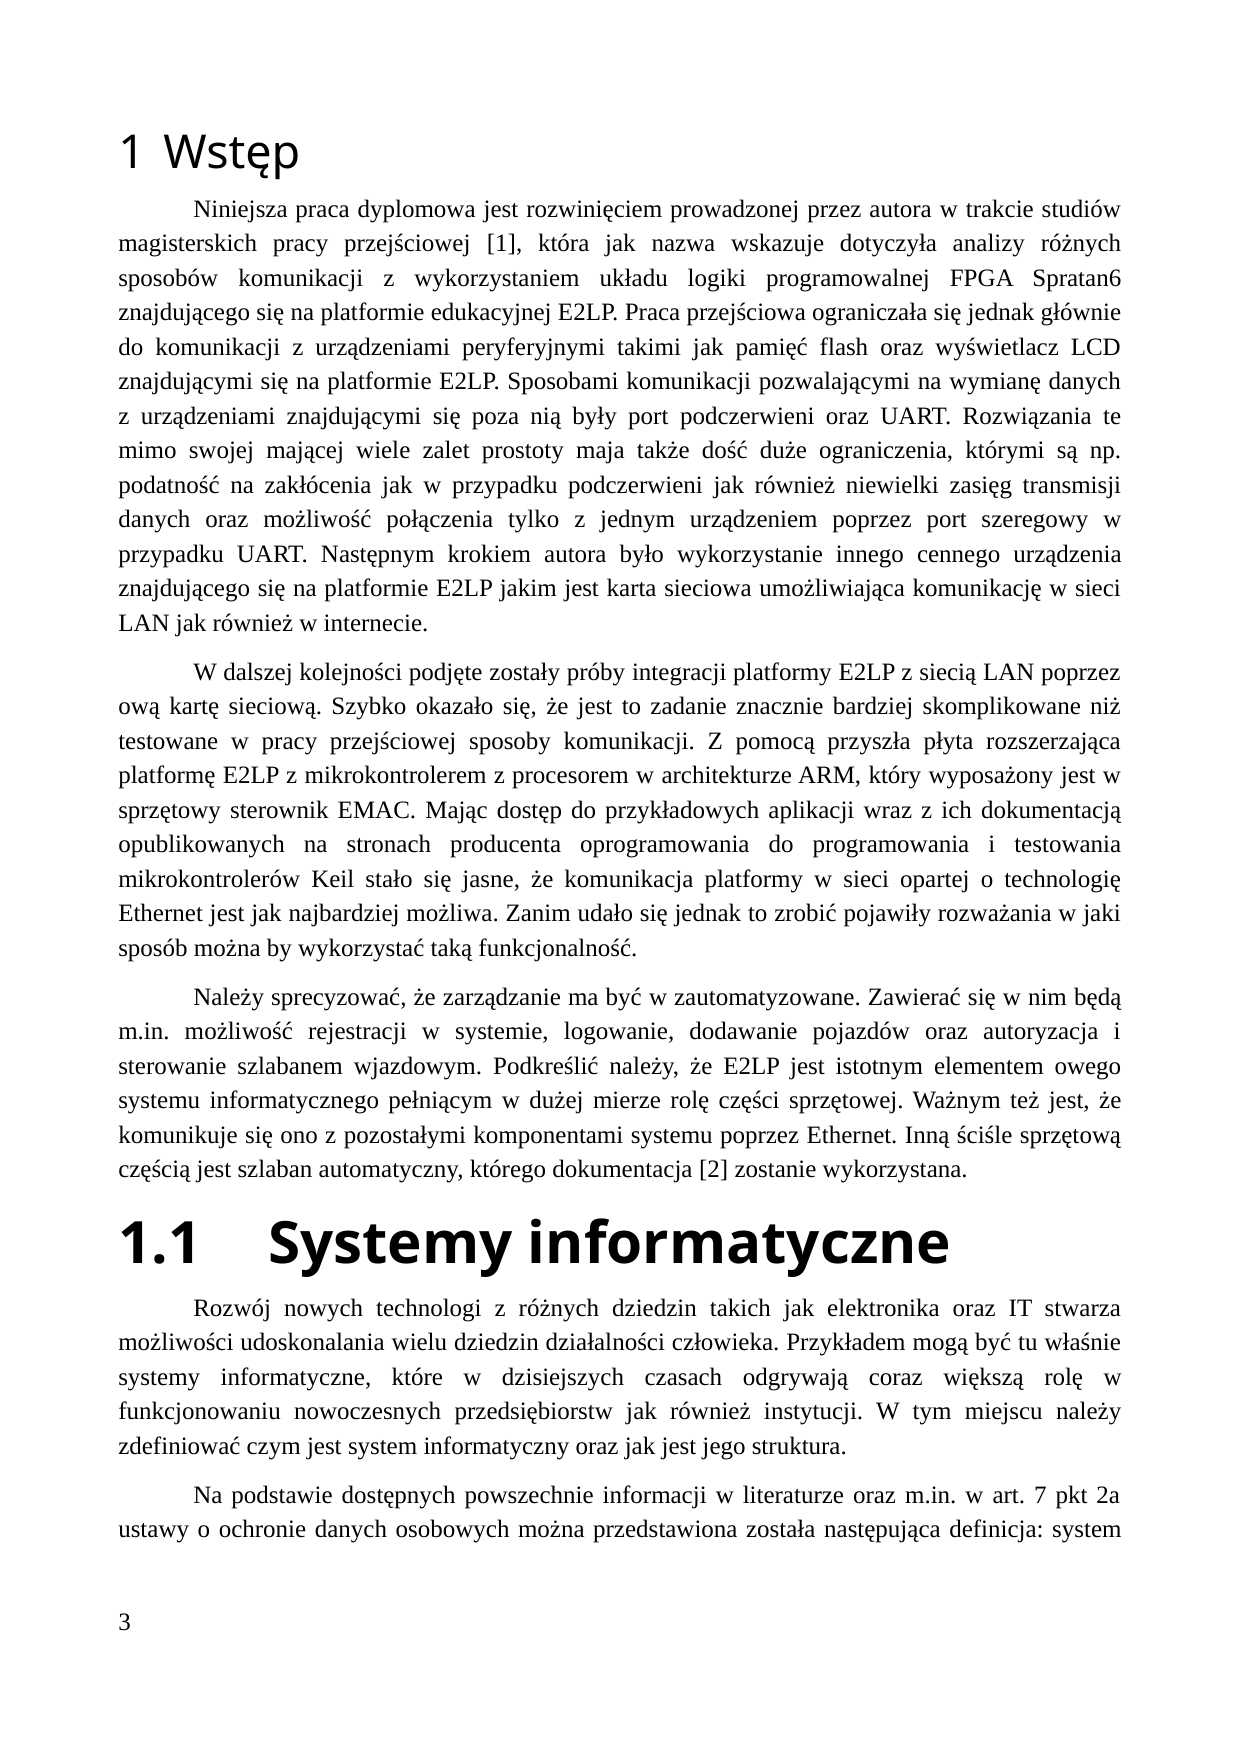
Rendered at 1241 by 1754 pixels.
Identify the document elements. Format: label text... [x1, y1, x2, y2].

subtitle Systemy informatyczne [118, 1201, 1122, 1281]
text W dalszej kolejności podjęte zostały próby integracji platformy E2LP z siecią LAN poprzez ową kartę sieciową. Szybko okazało się, że jest to zadanie znacznie bardziej skomplikowane niż testowane w pracy przejściowej sposoby komunikacji. Z pomocą przyszła płyta rozszerzająca platformę E2LP z mikrokontrolerem z procesorem w architekturze ARM, który wyposażony jest w sprzętowy sterownik EMAC. Mając dostęp do przykładowych aplikacji wraz z ich dokumentacją opublikowanych na stronach producenta oprogramowania do programowania i testowania mikrokontrolerów Keil stało się jasne, że komunikacja platformy w sieci opartej o technologię Ethernet jest jak najbardziej możliwa. Zanim udało się jednak to zrobić pojawiły rozważania w jaki sposób można by wykorzystać taką funkcjonalność. [118, 657, 1122, 961]
text Należy sprecyzować, że zarządzanie ma być w zautomatyzowane. Zawierać się w nim będą m.in. możliwość rejestracji w systemie, logowanie, dodawanie pojazdów oraz autoryzacja i sterowanie szlabanem wjazdowym. Podkreślić należy, że E2LP jest istotnym elementem owego systemu informatycznego pełniącym w dużej mierze rolę części sprzętowej. Ważnym też jest, że komunikuje się ono z pozostałymi komponentami systemu poprzez Ethernet. Inną ściśle sprzętową częścią jest szlaban automatyczny, którego dokumentacja [2] zostanie wykorzystana. [118, 982, 1122, 1183]
text Niniejsza praca dyplomowa jest rozwinięciem prowadzonej przez autora w trakcie studiów magisterskich pracy przejściowej [1], która jak nazwa wskazuje dotyczyła analizy różnych sposobów komunikacji z wykorzystaniem układu logiki programowalnej FPGA Spratan6 znajdującego się na platformie edukacyjnej E2LP. Praca przejściowa ograniczała się jednak głównie do komunikacji z urządzeniami peryferyjnymi takimi jak pamięć flash oraz wyświetlacz LCD znajdującymi się na platformie E2LP. Sposobami komunikacji pozwalającymi na wymianę danych z urządzeniami znajdującymi się poza nią były port podczerwieni oraz UART. Rozwiązania te mimo swojej mającej wiele zalet prostoty maja także dość duże ograniczenia, którymi są np. podatność na zakłócenia jak w przypadku podczerwieni jak również niewielki zasięg transmisji danych oraz możliwość połączenia tylko z jednym urządzeniem poprzez port szeregowy w przypadku UART. Następnym krokiem autora było wykorzystanie innego cennego urządzenia znajdującego się na platformie E2LP jakim jest karta sieciowa umożliwiająca komunikację w sieci LAN jak również w internecie. [118, 194, 1122, 637]
text Na podstawie dostępnych powszechnie informacji w literaturze oraz m.in. w art. 7 pkt 2a ustawy o ochronie danych osobowych można przedstawiona została następująca definicja: system [118, 1480, 1122, 1543]
text Rozwój nowych technologi z różnych dziedzin takich jak elektronika oraz IT stwarza możliwości udoskonalania wielu dziedzin działalności człowieka. Przykładem mogą być tu właśnie systemy informatyczne, które w dzisiejszych czasach odgrywają coraz większą rolę w funkcjonowaniu nowoczesnych przedsiębiorstw jak również instytucji. W tym miejscu należy zdefiniować czym jest system informatyczny oraz jak jest jego struktura. [118, 1293, 1122, 1460]
subtitle Wstęp [118, 118, 1122, 182]
